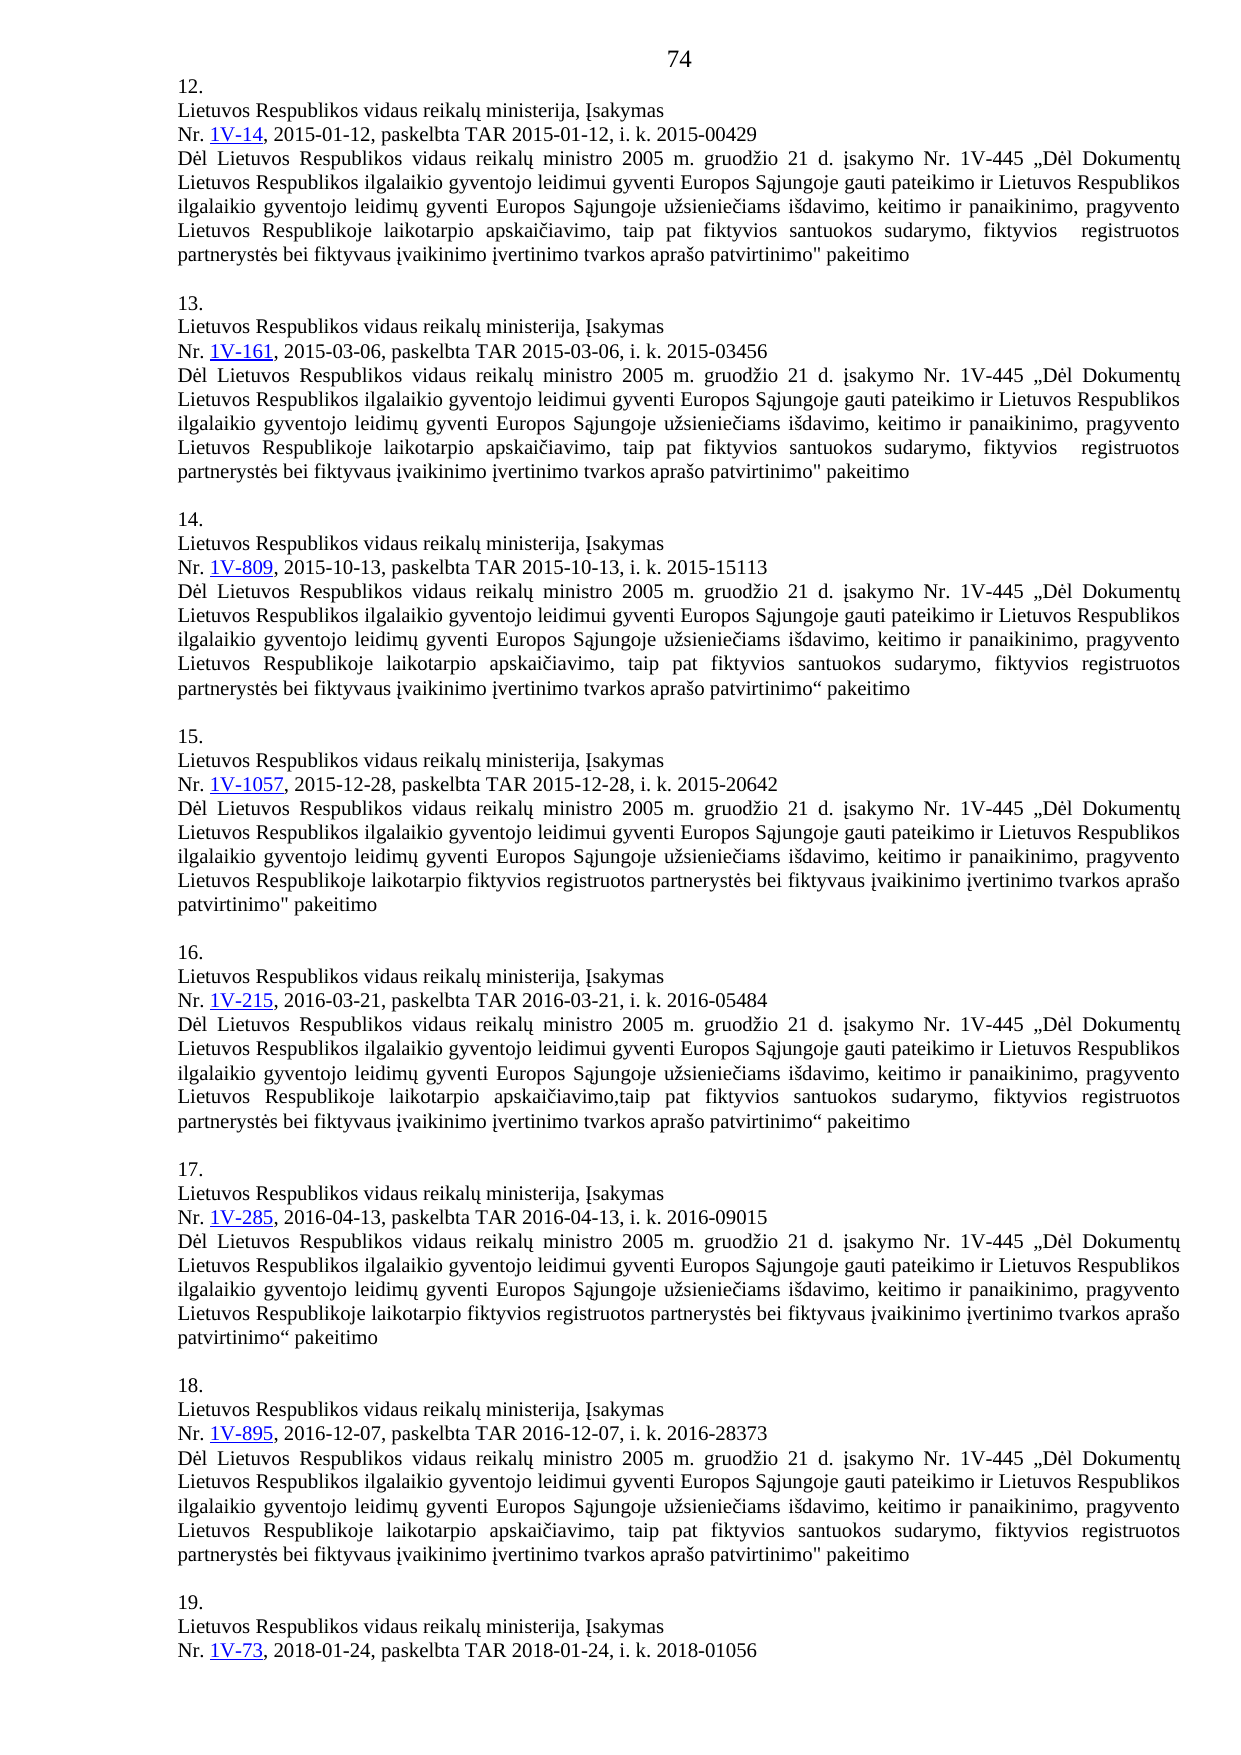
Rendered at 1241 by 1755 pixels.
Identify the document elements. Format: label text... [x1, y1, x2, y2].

text Lietuvos Respublikos vidaus reikalų ministerija, Įsakymas [177, 748, 1181, 772]
text Dėl Lietuvos Respublikos vidaus reikalų ministro 2005 m. gruodžio 21 d. įsakymo Nr. 1V-445 „Dėl Dokumentų Lietuvos Respublikos ilgalaikio gyventojo leidimui gyventi Europos Sąjungoje gauti pateikimo ir Lietuvos Respublikos ilgalaikio gyventojo leidimų gyventi Europos Sąjungoje užsieniečiams išdavimo, keitimo ir panaikinimo, pragyvento Lietuvos Respublikoje laikotarpio apskaičiavimo, taip pat fiktyvios santuokos sudarymo, fiktyvios registruotos partnerystės bei fiktyvaus įvaikinimo įvertinimo tvarkos aprašo patvirtinimo" pakeitimo [177, 146, 1181, 266]
text 17. [177, 1157, 1181, 1181]
text Nr. 1V-215, 2016-03-21, paskelbta TAR 2016-03-21, i. k. 2016-05484 [177, 988, 1181, 1012]
text 19. [177, 1590, 1181, 1614]
text 13. [177, 290, 1181, 314]
text Dėl Lietuvos Respublikos vidaus reikalų ministro 2005 m. gruodžio 21 d. įsakymo Nr. 1V-445 „Dėl Dokumentų Lietuvos Respublikos ilgalaikio gyventojo leidimui gyventi Europos Sąjungoje gauti pateikimo ir Lietuvos Respublikos ilgalaikio gyventojo leidimų gyventi Europos Sąjungoje užsieniečiams išdavimo, keitimo ir panaikinimo, pragyvento Lietuvos Respublikoje laikotarpio apskaičiavimo, taip pat fiktyvios santuokos sudarymo, fiktyvios registruotos partnerystės bei fiktyvaus įvaikinimo įvertinimo tvarkos aprašo patvirtinimo" pakeitimo [177, 1445, 1181, 1566]
text Lietuvos Respublikos vidaus reikalų ministerija, Įsakymas [177, 1181, 1181, 1205]
text 12. [177, 74, 1181, 98]
text 18. [177, 1373, 1181, 1397]
text 16. [177, 940, 1181, 964]
text Nr. 1V-14, 2015-01-12, paskelbta TAR 2015-01-12, i. k. 2015-00429 [177, 122, 1181, 146]
text Nr. 1V-161, 2015-03-06, paskelbta TAR 2015-03-06, i. k. 2015-03456 [177, 338, 1181, 363]
text Dėl Lietuvos Respublikos vidaus reikalų ministro 2005 m. gruodžio 21 d. įsakymo Nr. 1V-445 „Dėl Dokumentų Lietuvos Respublikos ilgalaikio gyventojo leidimui gyventi Europos Sąjungoje gauti pateikimo ir Lietuvos Respublikos ilgalaikio gyventojo leidimų gyventi Europos Sąjungoje užsieniečiams išdavimo, keitimo ir panaikinimo, pragyvento Lietuvos Respublikoje laikotarpio fiktyvios registruotos partnerystės bei fiktyvaus įvaikinimo įvertinimo tvarkos aprašo patvirtinimo" pakeitimo [177, 796, 1181, 916]
text 14. [177, 507, 1181, 531]
text Dėl Lietuvos Respublikos vidaus reikalų ministro 2005 m. gruodžio 21 d. įsakymo Nr. 1V-445 „Dėl Dokumentų Lietuvos Respublikos ilgalaikio gyventojo leidimui gyventi Europos Sąjungoje gauti pateikimo ir Lietuvos Respublikos ilgalaikio gyventojo leidimų gyventi Europos Sąjungoje užsieniečiams išdavimo, keitimo ir panaikinimo, pragyvento Lietuvos Respublikoje laikotarpio apskaičiavimo, taip pat fiktyvios santuokos sudarymo, fiktyvios registruotos partnerystės bei fiktyvaus įvaikinimo įvertinimo tvarkos aprašo patvirtinimo“ pakeitimo [177, 579, 1181, 699]
text Nr. 1V-1057, 2015-12-28, paskelbta TAR 2015-12-28, i. k. 2015-20642 [177, 772, 1181, 796]
text Nr. 1V-809, 2015-10-13, paskelbta TAR 2015-10-13, i. k. 2015-15113 [177, 555, 1181, 579]
text Dėl Lietuvos Respublikos vidaus reikalų ministro 2005 m. gruodžio 21 d. įsakymo Nr. 1V-445 „Dėl Dokumentų Lietuvos Respublikos ilgalaikio gyventojo leidimui gyventi Europos Sąjungoje gauti pateikimo ir Lietuvos Respublikos ilgalaikio gyventojo leidimų gyventi Europos Sąjungoje užsieniečiams išdavimo, keitimo ir panaikinimo, pragyvento Lietuvos Respublikoje laikotarpio apskaičiavimo,taip pat fiktyvios santuokos sudarymo, fiktyvios registruotos partnerystės bei fiktyvaus įvaikinimo įvertinimo tvarkos aprašo patvirtinimo“ pakeitimo [177, 1012, 1181, 1133]
text Nr. 1V-285, 2016-04-13, paskelbta TAR 2016-04-13, i. k. 2016-09015 [177, 1205, 1181, 1229]
text 15. [177, 723, 1181, 748]
text Lietuvos Respublikos vidaus reikalų ministerija, Įsakymas [177, 531, 1181, 555]
text Lietuvos Respublikos vidaus reikalų ministerija, Įsakymas [177, 314, 1181, 338]
text Lietuvos Respublikos vidaus reikalų ministerija, Įsakymas [177, 1614, 1181, 1638]
text Lietuvos Respublikos vidaus reikalų ministerija, Įsakymas [177, 98, 1181, 122]
text Lietuvos Respublikos vidaus reikalų ministerija, Įsakymas [177, 964, 1181, 988]
text Dėl Lietuvos Respublikos vidaus reikalų ministro 2005 m. gruodžio 21 d. įsakymo Nr. 1V-445 „Dėl Dokumentų Lietuvos Respublikos ilgalaikio gyventojo leidimui gyventi Europos Sąjungoje gauti pateikimo ir Lietuvos Respublikos ilgalaikio gyventojo leidimų gyventi Europos Sąjungoje užsieniečiams išdavimo, keitimo ir panaikinimo, pragyvento Lietuvos Respublikoje laikotarpio apskaičiavimo, taip pat fiktyvios santuokos sudarymo, fiktyvios registruotos partnerystės bei fiktyvaus įvaikinimo įvertinimo tvarkos aprašo patvirtinimo" pakeitimo [177, 363, 1181, 483]
text Nr. 1V-895, 2016-12-07, paskelbta TAR 2016-12-07, i. k. 2016-28373 [177, 1421, 1181, 1445]
text Lietuvos Respublikos vidaus reikalų ministerija, Įsakymas [177, 1397, 1181, 1421]
text Dėl Lietuvos Respublikos vidaus reikalų ministro 2005 m. gruodžio 21 d. įsakymo Nr. 1V-445 „Dėl Dokumentų Lietuvos Respublikos ilgalaikio gyventojo leidimui gyventi Europos Sąjungoje gauti pateikimo ir Lietuvos Respublikos ilgalaikio gyventojo leidimų gyventi Europos Sąjungoje užsieniečiams išdavimo, keitimo ir panaikinimo, pragyvento Lietuvos Respublikoje laikotarpio fiktyvios registruotos partnerystės bei fiktyvaus įvaikinimo įvertinimo tvarkos aprašo patvirtinimo“ pakeitimo [177, 1229, 1181, 1349]
text Nr. 1V-73, 2018-01-24, paskelbta TAR 2018-01-24, i. k. 2018-01056 [177, 1638, 1181, 1662]
